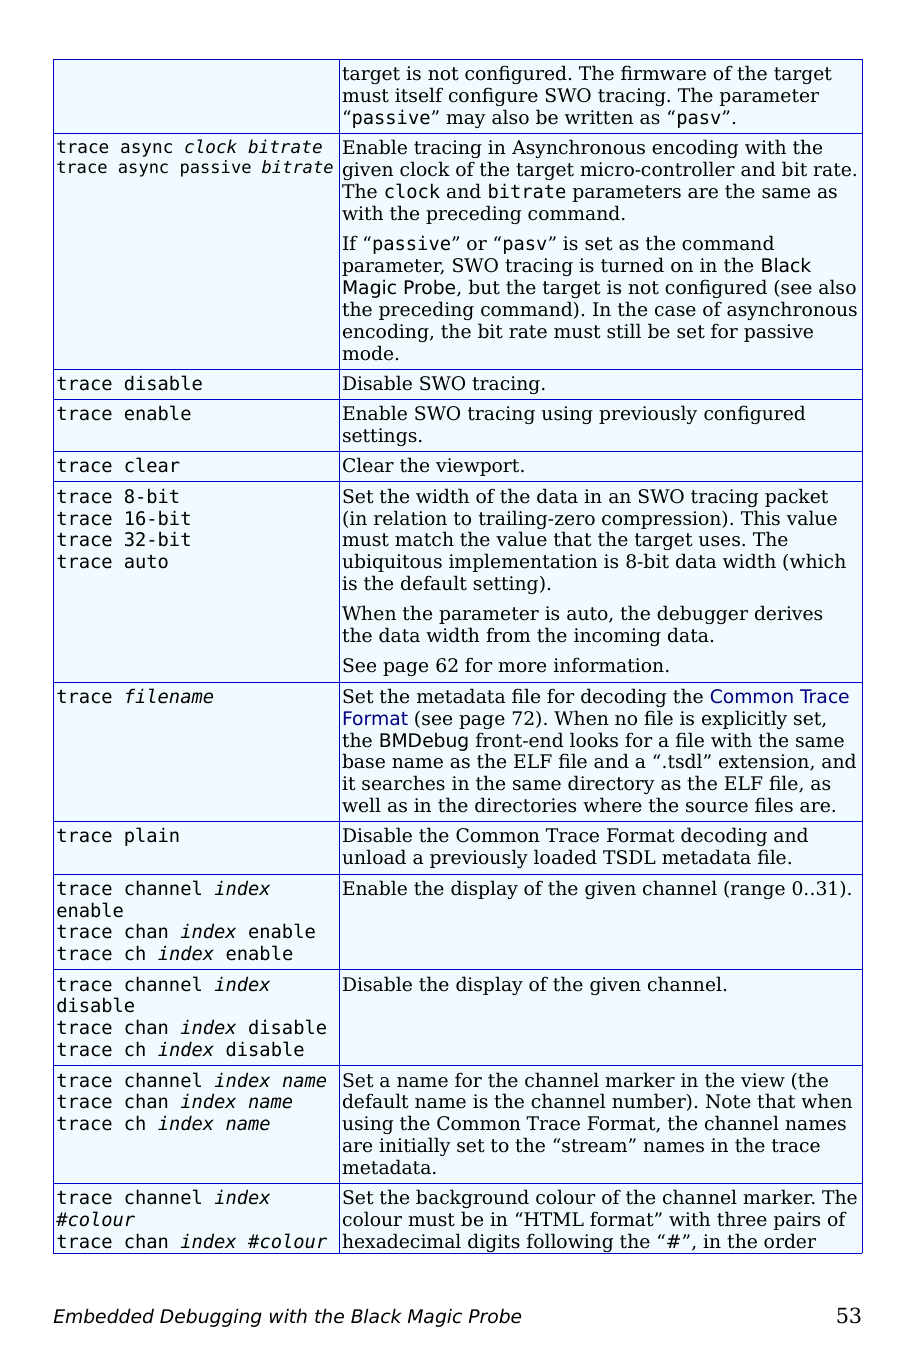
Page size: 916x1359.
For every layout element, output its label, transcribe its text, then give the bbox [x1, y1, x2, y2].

table_cell Disable the Common Trace Format decoding and unload a previously loaded TSDL metadata file. [340, 822, 862, 873]
table_cell trace plain [54, 822, 339, 873]
table_cell Enable the display of the given channel (range 0..31). [340, 875, 862, 969]
table_cell trace async clock bitrate trace async passive bitrate [54, 134, 339, 369]
table_cell Disable the display of the given channel. [340, 970, 862, 1065]
table_cell trace disable [54, 370, 339, 399]
table_cell target is not configured. The firmware of the target must itself configure SWO tracing. The parameter “passive” may also be written as “pasv”. [340, 60, 862, 133]
table_cell trace enable [54, 400, 339, 451]
table_cell trace channel index enable trace chan index enable trace ch index enable [54, 875, 339, 969]
table_cell Disable SWO tracing. [340, 370, 862, 399]
table_cell trace filename [54, 683, 339, 821]
table_cell trace channel index disable trace chan index disable trace ch index disable [54, 970, 339, 1065]
table_cell [54, 60, 339, 133]
table_cell Set the background colour of the channel marker. The colour must be in “HTML format” with three pairs of hexadecimal digits following the “#”, in the order [340, 1184, 862, 1253]
table_cell trace 8-bit trace 16-bit trace 32-bit trace auto [54, 482, 339, 682]
table_cell Enable SWO tracing using previously configured settings. [340, 400, 862, 451]
table_cell Set the width of the data in an SWO tracing packet (in relation to trailing-zero compression). This value must match the value that the target uses. The ubiquitous implementation is 8-bit data width (which is the default setting). When the parameter is auto, the debugger derives the data width from the incoming data. See page 62 for more information. [340, 482, 862, 682]
table_cell Set a name for the channel marker in the view (the default name is the channel number). Note that when using the Common Trace Format, the channel names are initially set to the “stream” names in the trace metadata. [340, 1066, 862, 1183]
table_cell trace channel index name trace chan index name trace ch index name [54, 1066, 339, 1183]
table_cell trace clear [54, 452, 339, 481]
table_cell Set the metadata file for decoding the Common Trace Format (see page 72). When no file is explicitly set, the BMDebug front-end looks for a file with the same base name as the ELF file and a “.tsdl” extension, and it searches in the same directory as the ELF file, as well as in the directories where the source files are. [340, 683, 862, 821]
table_cell trace channel index #colour trace chan index #colour [54, 1184, 339, 1253]
table_cell Clear the viewport. [340, 452, 862, 481]
table_cell Enable tracing in Asynchronous encoding with the given clock of the target micro-controller and bit rate. The clock and bitrate parameters are the same as with the preceding command. If “passive” or “pasv” is set as the command parameter, SWO tracing is turned on in the Black Magic Probe, but the target is not configured (see also the preceding command). In the case of asynchronous encoding, the bit rate must still be set for passive mode. [340, 134, 862, 369]
